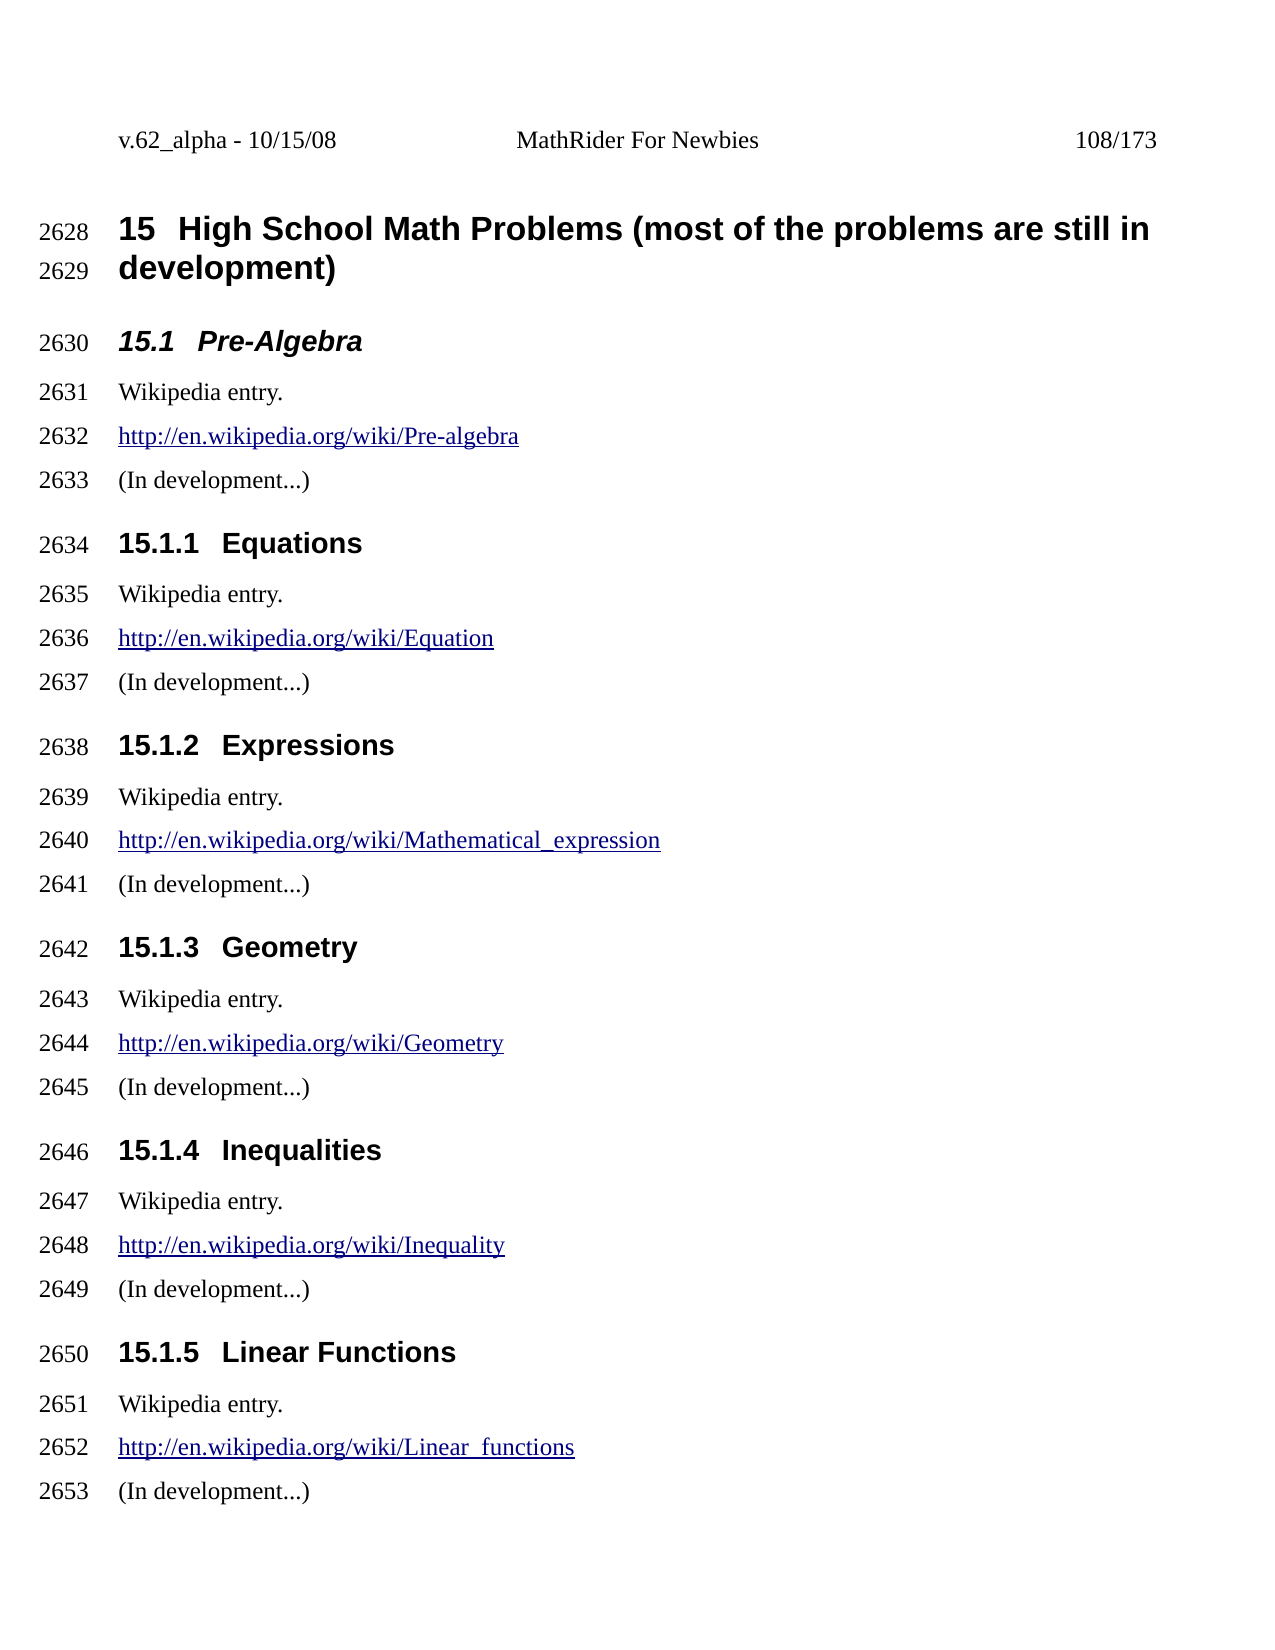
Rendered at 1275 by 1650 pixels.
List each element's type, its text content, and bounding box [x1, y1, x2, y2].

subtitle Expressions [118, 728, 1157, 762]
text (In development...) [118, 465, 1157, 493]
text http://en.wikipedia.org/wiki/Equation [118, 623, 1157, 652]
text (In development...) [118, 1072, 1157, 1100]
text Wikipedia entry. [118, 377, 1157, 406]
text Wikipedia entry. [118, 782, 1157, 811]
subtitle Geometry [118, 931, 1157, 964]
text http://en.wikipedia.org/wiki/Geometry [118, 1028, 1157, 1057]
text Wikipedia entry. [118, 1389, 1157, 1417]
text Wikipedia entry. [118, 579, 1157, 608]
text http://en.wikipedia.org/wiki/Inequality [118, 1230, 1157, 1259]
text http://en.wikipedia.org/wiki/Pre-algebra [118, 421, 1157, 450]
subtitle Equations [118, 526, 1157, 559]
subtitle High School Math Problems (most of the problems are still in development) [118, 209, 1157, 286]
text Wikipedia entry. [118, 984, 1157, 1013]
text (In development...) [118, 1274, 1157, 1303]
subtitle Pre-Algebra [118, 324, 1157, 357]
subtitle Inequalities [118, 1133, 1157, 1166]
text (In development...) [118, 1476, 1157, 1505]
text (In development...) [118, 667, 1157, 696]
text http://en.wikipedia.org/wiki/Mathematical_expression [118, 826, 1157, 854]
text (In development...) [118, 869, 1157, 898]
text Wikipedia entry. [118, 1186, 1157, 1215]
text http://en.wikipedia.org/wiki/Linear_functions [118, 1432, 1157, 1461]
subtitle Linear Functions [118, 1335, 1157, 1369]
